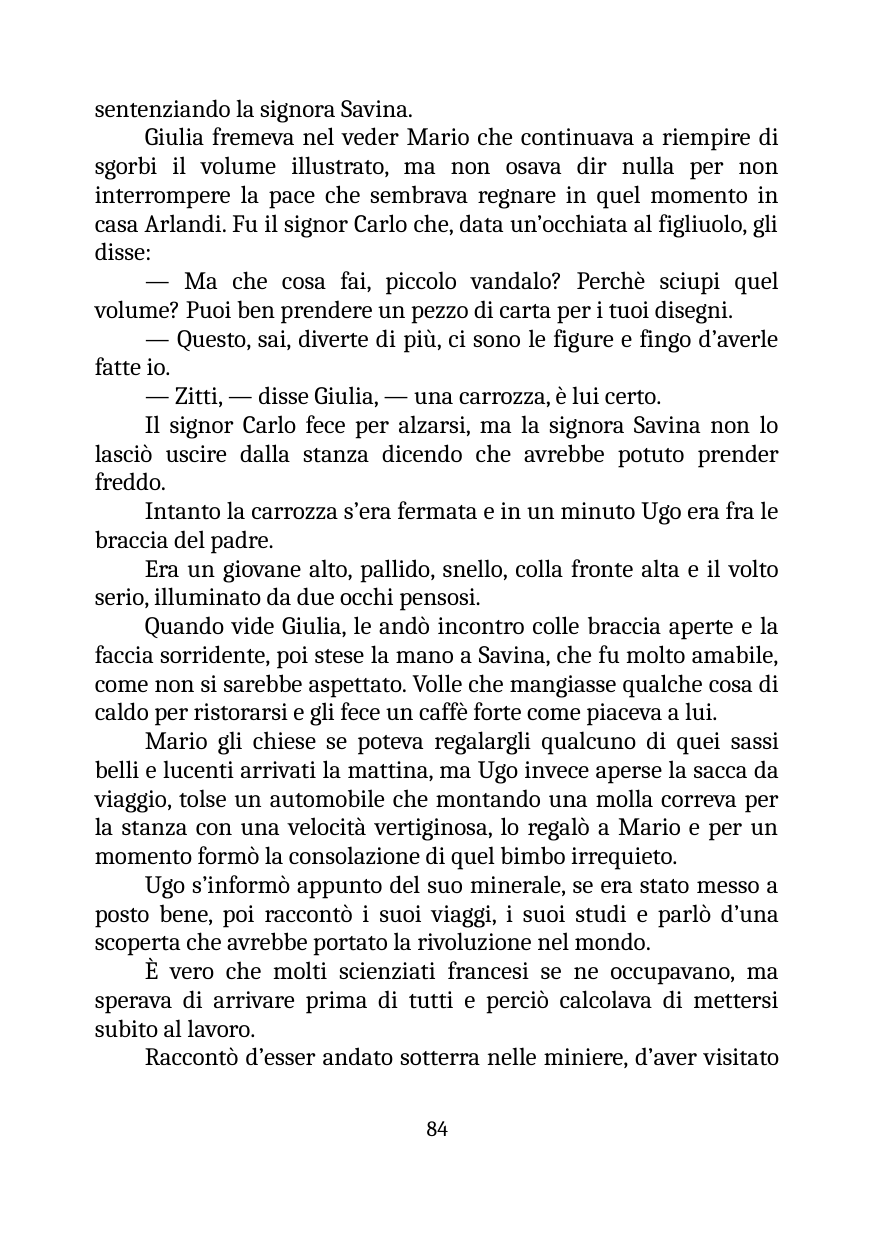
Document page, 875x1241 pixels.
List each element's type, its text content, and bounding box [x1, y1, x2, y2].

text Era un giovane alto, pallido, snello, colla fronte alta e il volto serio, illuminato da due occhi pensosi. [94, 554, 779, 612]
text Intanto la carrozza s’era fermata e in un minuto Ugo era fra le braccia del padre. [94, 497, 779, 554]
text Quando vide Giulia, le andò incontro colle braccia aperte e la faccia sorridente, poi stese la mano a Savina, che fu molto amabile, come non si sarebbe aspettato. Volle che mangiasse qualche cosa di caldo per ristorarsi e gli fece un caffè forte come piaceva a lui. [94, 612, 779, 727]
text Raccontò d’esser andato sotterra nelle miniere, d’aver visitato [94, 1043, 779, 1072]
text Ugo s’informò appunto del suo minerale, se era stato messo a posto bene, poi raccontò i suoi viaggi, i suoi studi e parlò d’una scoperta che avrebbe portato la rivoluzione nel mondo. [94, 871, 779, 957]
text — Ma che cosa fai, piccolo vandalo? Perchè sciupi quel volume? Puoi ben prendere un pezzo di carta per i tuoi disegni. [94, 267, 779, 324]
text — Questo, sai, diverte di più, ci sono le figure e fingo d’averle fatte io. [94, 324, 779, 382]
text sentenziando la signora Savina. [94, 94, 779, 123]
text Il signor Carlo fece per alzarsi, ma la signora Savina non lo lasciò uscire dalla stanza dicendo che avrebbe potuto prender freddo. [94, 411, 779, 497]
text Giulia fremeva nel veder Mario che continuava a riempire di sgorbi il volume illustrato, ma non osava dir nulla per non interrompere la pace che sembrava regnare in quel momento in casa Arlandi. Fu il signor Carlo che, data un’occhiata al figliuolo, gli disse: [94, 123, 779, 267]
text — Zitti, — disse Giulia, — una carrozza, è lui certo. [94, 382, 779, 411]
text È vero che molti scienziati francesi se ne occupavano, ma sperava di arrivare prima di tutti e perciò calcolava di mettersi subito al lavoro. [94, 957, 779, 1043]
text Mario gli chiese se poteva regalargli qualcuno di quei sassi belli e lucenti arrivati la mattina, ma Ugo invece aperse la sacca da viaggio, tolse un automobile che montando una molla correva per la stanza con una velocità vertiginosa, lo regalò a Mario e per un momento formò la consolazione di quel bimbo irrequieto. [94, 727, 779, 871]
